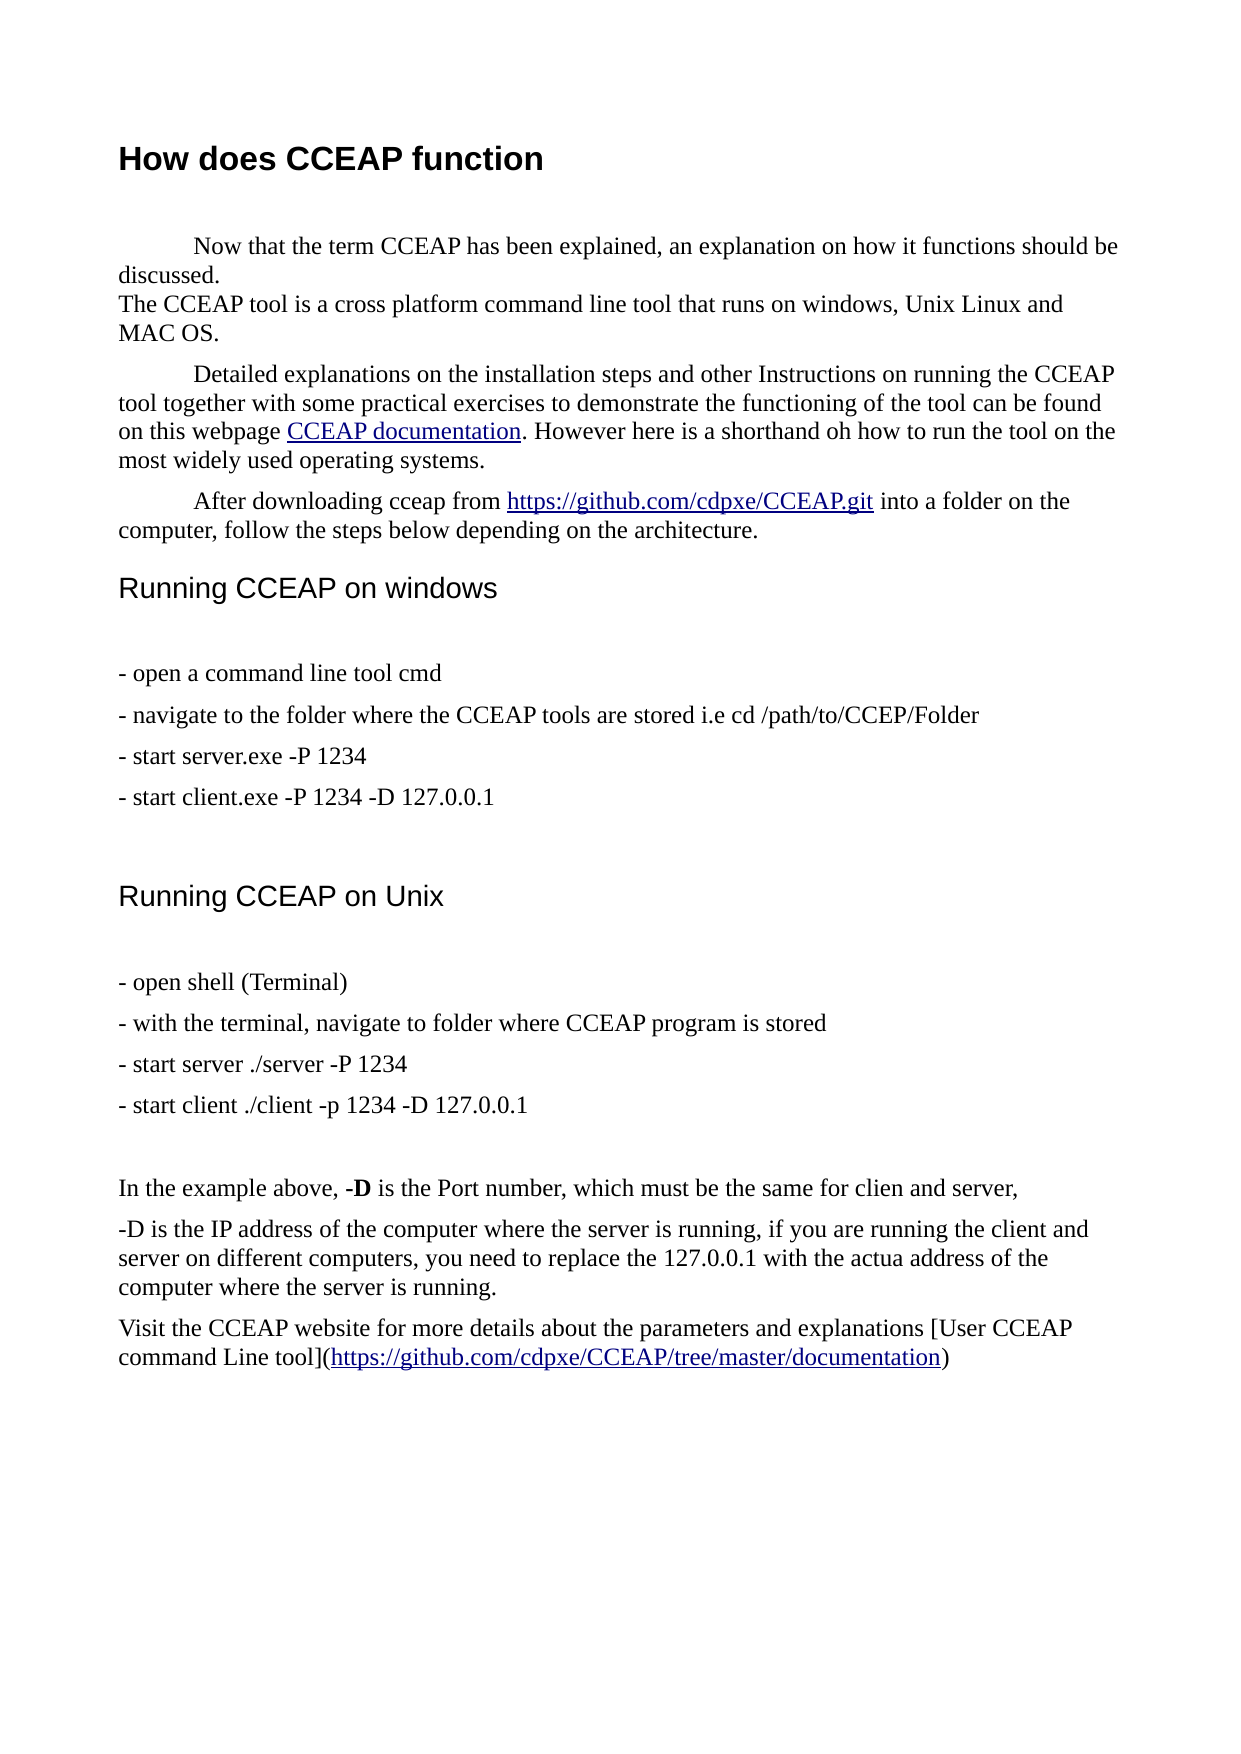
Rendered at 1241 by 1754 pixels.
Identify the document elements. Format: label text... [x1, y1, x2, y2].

subtitle Running CCEAP on Unix [118, 879, 1122, 913]
text After downloading cceap from https://github.com/cdpxe/CCEAP.git into a folder on the computer, follow the steps below depending on the architecture. [118, 486, 1122, 544]
text -D is the IP address of the computer where the server is running, if you are running the client and server on different computers, you need to replace the 127.0.0.1 with the actua address of the computer where the server is running. [118, 1214, 1122, 1301]
subtitle Running CCEAP on windows [118, 571, 1122, 605]
text - navigate to the folder where the CCEAP tools are stored i.e cd /path/to/CCEP/Folder [118, 700, 1122, 728]
text In the example above, -D is the Port number, which must be the same for clien and server, [118, 1173, 1122, 1202]
text - open shell (Terminal) [118, 967, 1122, 996]
text - open a command line tool cmd [118, 658, 1122, 687]
text - start server ./server -P 1234 [118, 1049, 1122, 1078]
text - start server.exe -P 1234 [118, 741, 1122, 770]
text Detailed explanations on the installation steps and other Instructions on running the CCEAP tool together with some practical exercises to demonstrate the functioning of the tool can be found on this webpage CCEAP documentation. However here is a shorthand oh how to run the tool on the most widely used operating systems. [118, 359, 1122, 474]
text Now that the term CCEAP has been explained, an explanation on how it functions should be discussed. The CCEAP tool is a cross platform command line tool that runs on windows, Unix Linux and MAC OS. [118, 231, 1122, 346]
text - start client ./client -p 1234 -D 127.0.0.1 [118, 1091, 1122, 1119]
text - start client.exe -P 1234 -D 127.0.0.1 [118, 782, 1122, 811]
text Visit the CCEAP website for more details about the parameters and explanations [User CCEAP command Line tool](https://github.com/cdpxe/CCEAP/tree/master/documentation) [118, 1313, 1122, 1371]
subtitle How does CCEAP function [118, 139, 1122, 178]
text - with the terminal, navigate to folder where CCEAP program is stored [118, 1008, 1122, 1037]
